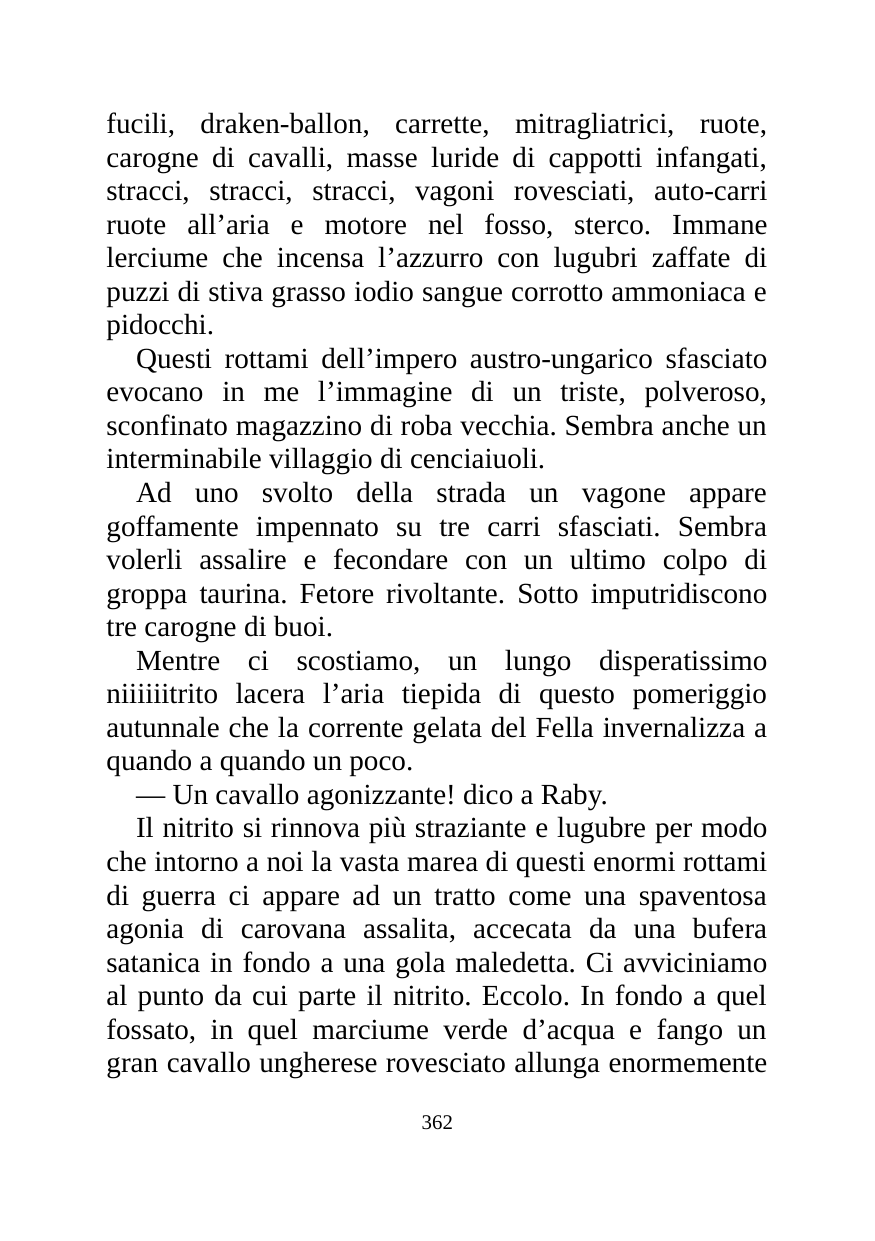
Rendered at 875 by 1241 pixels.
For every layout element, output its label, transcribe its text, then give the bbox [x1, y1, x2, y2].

text Mentre ci scostiamo, un lungo disperatissimo niiiiiitrito lacera l’aria tiepida di questo pomeriggio autunnale che la corrente gelata del Fella invernalizza a quando a quando un poco. [106, 643, 768, 777]
text fucili, draken-ballon, carrette, mitragliatrici, ruote, carogne di cavalli, masse luride di cappotti infangati, stracci, stracci, stracci, vagoni rovesciati, auto-carri ruote all’aria e motore nel fosso, sterco. Immane lerciume che incensa l’azzurro con lugubri zaffate di puzzi di stiva grasso iodio sangue corrotto ammoniaca e pidocchi. [106, 106, 768, 341]
text Questi rottami dell’impero austro-ungarico sfasciato evocano in me l’immagine di un triste, polveroso, sconfinato magazzino di roba vecchia. Sembra anche un interminabile villaggio di cenciaiuoli. [106, 341, 768, 475]
text Ad uno svolto della strada un vagone appare goffamente impennato su tre carri sfasciati. Sembra volerli assalire e fecondare con un ultimo colpo di groppa taurina. Fetore rivoltante. Sotto imputridiscono tre carogne di buoi. [106, 475, 768, 643]
text — Un cavallo agonizzante! dico a Raby. [106, 777, 768, 811]
text Il nitrito si rinnova più straziante e lugubre per modo che intorno a noi la vasta marea di questi enormi rottami di guerra ci appare ad un tratto come una spaventosa agonia di carovana assalita, accecata da una bufera satanica in fondo a una gola maledetta. Ci avviciniamo al punto da cui parte il nitrito. Eccolo. In fondo a quel fossato, in quel marciume verde d’acqua e fango un gran cavallo ungherese rovesciato allunga enormemente [106, 811, 768, 1079]
